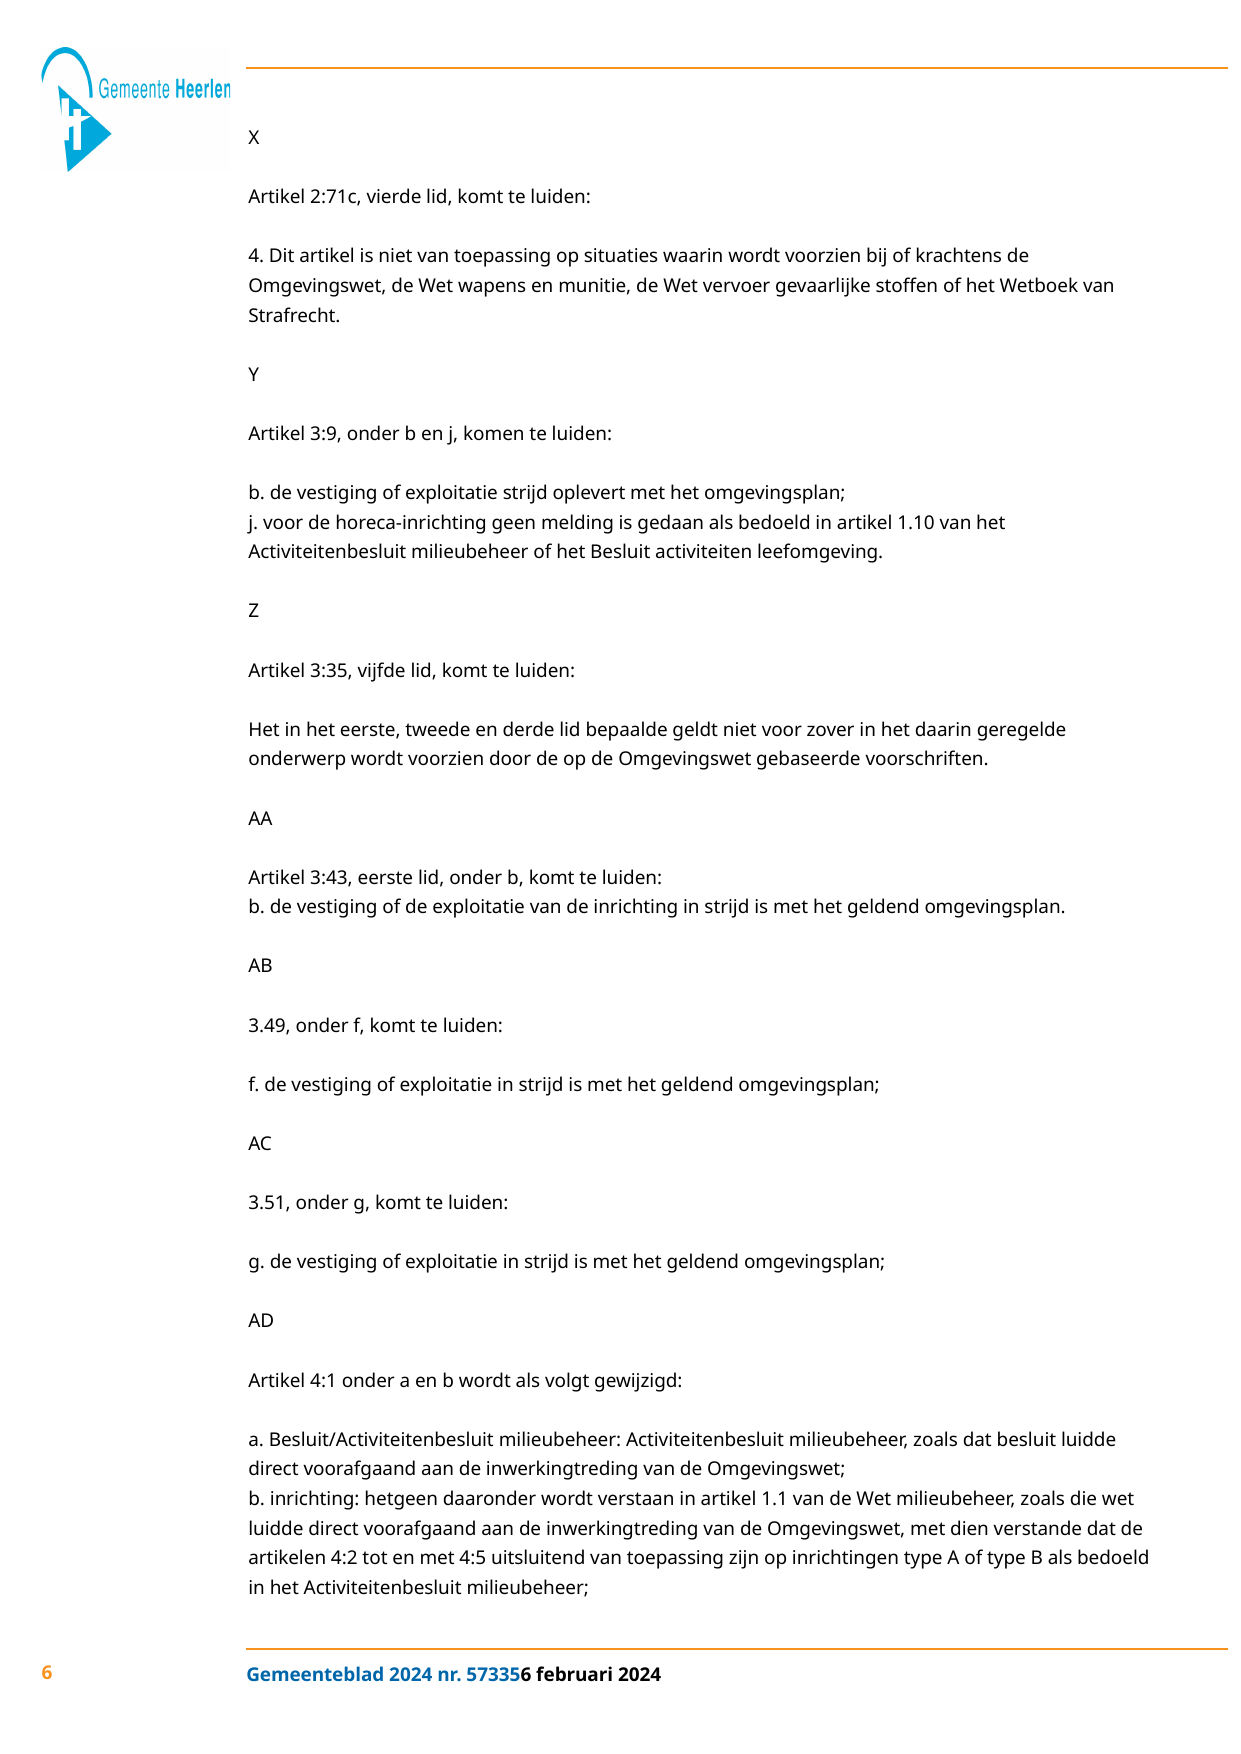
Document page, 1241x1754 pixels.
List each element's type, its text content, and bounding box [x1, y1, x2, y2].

text Artikel 3:35, vijfde lid, komt te luiden: [248, 657, 1152, 683]
text Y [248, 361, 1152, 387]
text Artikel 4:1 onder a en b wordt als volgt gewijzigd: [248, 1367, 1152, 1393]
text b. inrichting: hetgeen daaronder wordt verstaan in artikel 1.1 van de Wet milieubeheer, zoals die wet luidde direct voorafgaand aan de inwerkingtreding van de Omgevingswet, met dien verstande dat de artikelen 4:2 tot en met 4:5 uitsluitend van toepassing zijn op inrichtingen type A of type B als bedoeld in het Activiteitenbesluit milieubeheer; [248, 1485, 1152, 1600]
text f. de vestiging of exploitatie in strijd is met het geldend omgevingsplan; [248, 1071, 1152, 1097]
text AA [248, 805, 1152, 831]
text j. voor de horeca-inrichting geen melding is gedaan als bedoeld in artikel 1.10 van het Activiteitenbesluit milieubeheer of het Besluit activiteiten leefomgeving. [248, 509, 1152, 564]
text Artikel 3:9, onder b en j, komen te luiden: [248, 420, 1152, 446]
text X [248, 124, 1152, 150]
text AC [248, 1130, 1152, 1156]
text Artikel 3:43, eerste lid, onder b, komt te luiden: [248, 864, 1152, 890]
text g. de vestiging of exploitatie in strijd is met het geldend omgevingsplan; [248, 1248, 1152, 1274]
text Z [248, 598, 1152, 623]
text 4. Dit artikel is niet van toepassing op situaties waarin wordt voorzien bij of krachtens de Omgevingswet, de Wet wapens en munitie, de Wet vervoer gevaarlijke stoffen of het Wetboek van Strafrecht. [248, 243, 1152, 328]
text 3.49, onder f, komt te luiden: [248, 1012, 1152, 1038]
text b. de vestiging of exploitatie strijd oplevert met het omgevingsplan; [248, 479, 1152, 505]
text AD [248, 1308, 1152, 1333]
text b. de vestiging of de exploitatie van de inrichting in strijd is met het geldend omgevingsplan. [248, 893, 1152, 919]
picture [41, 47, 59, 70]
text 3.51, onder g, komt te luiden: [248, 1189, 1152, 1215]
text a. Besluit/Activiteitenbesluit milieubeheer: Activiteitenbesluit milieubeheer, zoals dat besluit luidde direct voorafgaand aan de inwerkingtreding van de Omgevingswet; [248, 1426, 1152, 1481]
text Het in het eerste, tweede en derde lid bepaalde geldt niet voor zover in het daarin geregelde onderwerp wordt voorzien door de op de Omgevingswet gebaseerde voorschriften. [248, 716, 1152, 771]
text Artikel 2:71c, vierde lid, komt te luiden: [248, 183, 1152, 209]
text AB [248, 953, 1152, 978]
picture [41, 47, 231, 172]
